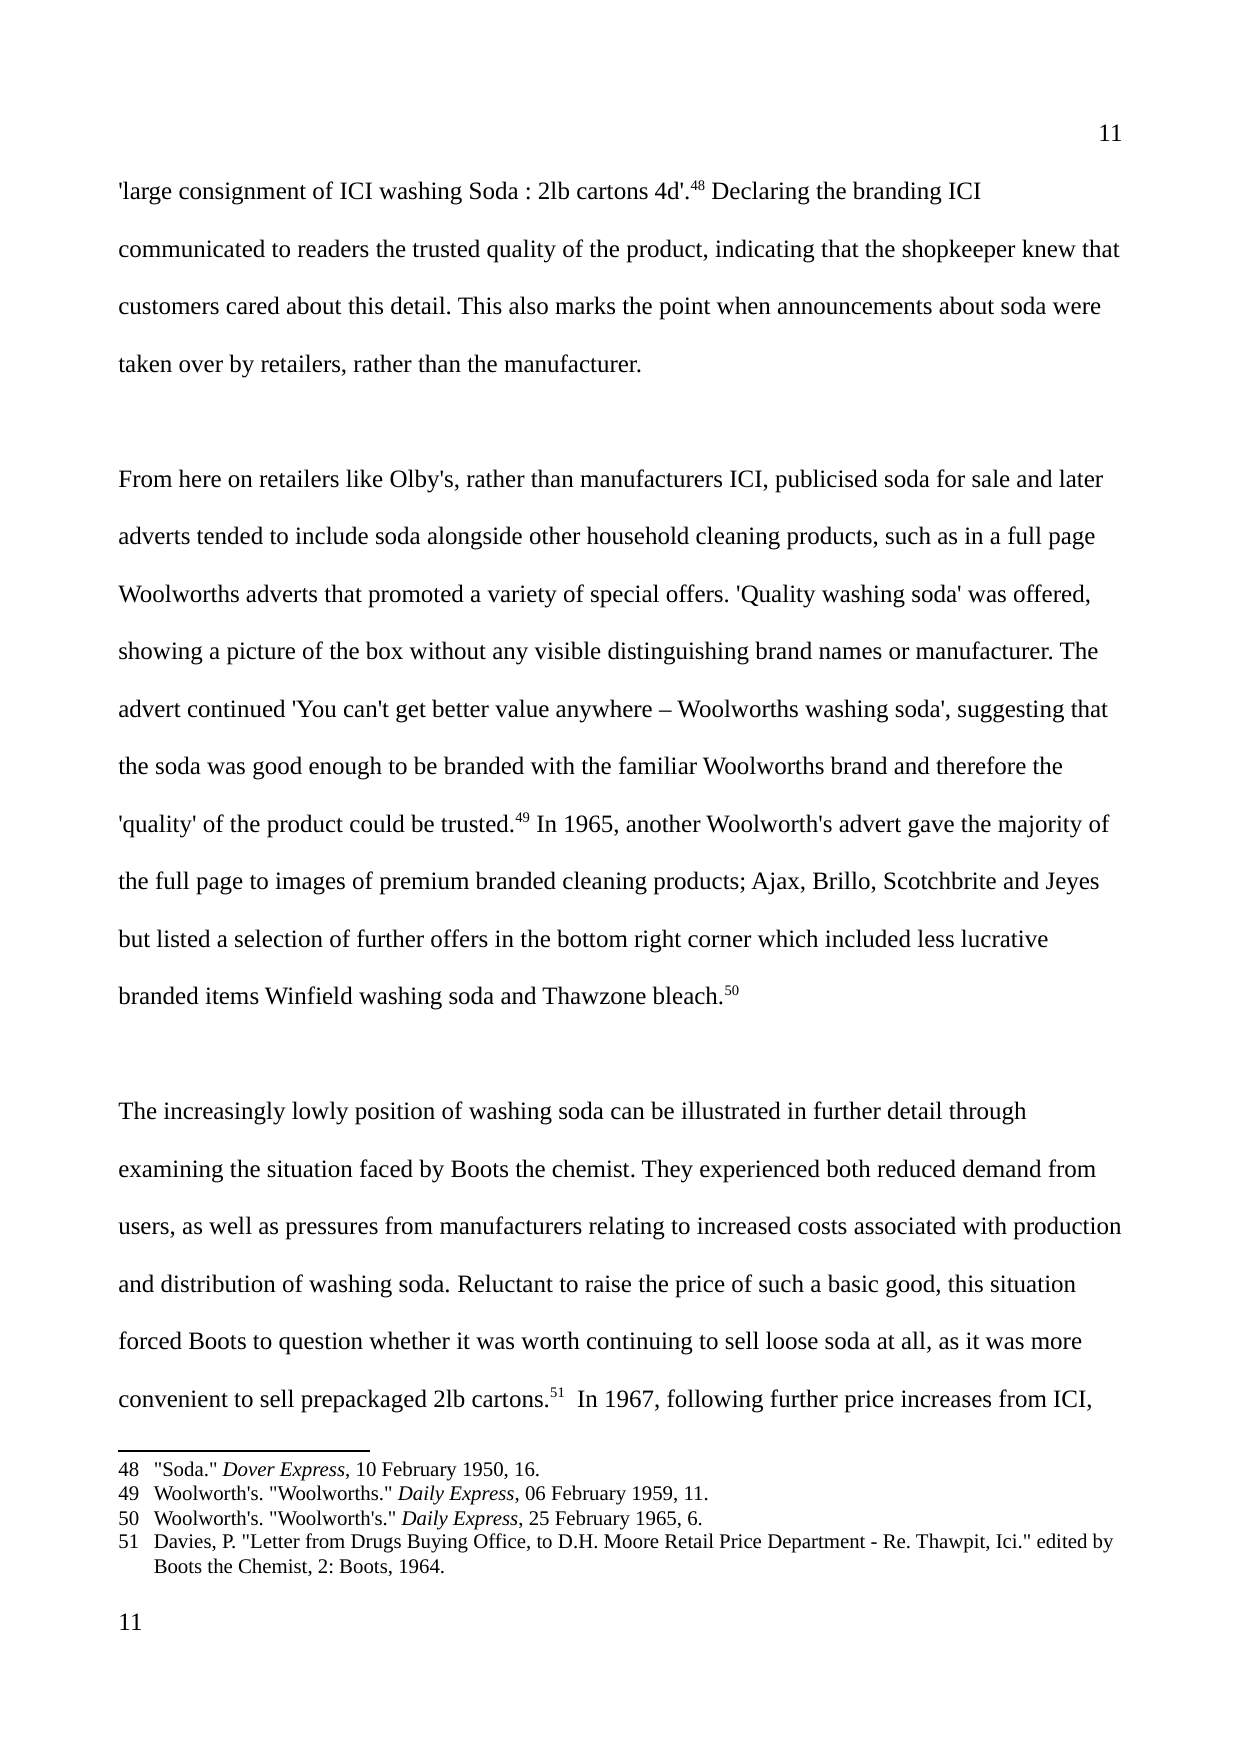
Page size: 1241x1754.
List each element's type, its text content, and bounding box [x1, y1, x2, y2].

text "Soda." Dover Express, 10 February 1950, 16. [118, 1457, 1122, 1481]
text Woolworth's. "Woolworths." Daily Express, 06 February 1959, 11. [118, 1481, 1122, 1505]
text Davies, P. "Letter from Drugs Buying Office, to D.H. Moore Retail Price Department - Re. Thawpit, Ici." edited by Boots the Chemist, 2: Boots, 1964. [118, 1529, 1122, 1578]
text From here on retailers like Olby's, rather than manufacturers ICI, publicised soda for sale and later adverts tended to include soda alongside other household cleaning products, such as in a full page Woolworths adverts that promoted a variety of special offers. 'Quality washing soda' was offered, showing a picture of the box without any visible distinguishing brand names or manufacturer. The advert continued 'You can't get better value anywhere – Woolworths washing soda', suggesting that the soda was good enough to be branded with the familiar Woolworths brand and therefore the 'quality' of the product could be trusted. In 1965, another Woolworth's advert gave the majority of the full page to images of premium branded cleaning products; Ajax, Brillo, Scotchbrite and Jeyes but listed a selection of further offers in the bottom right corner which included less lucrative branded items Winfield washing soda and Thawzone bleach. [118, 464, 1122, 1010]
text Woolworth's. "Woolworth's." Daily Express, 25 February 1965, 6. [118, 1505, 1122, 1529]
text 'large consignment of ICI washing Soda : 2lb cartons 4d'. Declaring the branding ICI communicated to readers the trusted quality of the product, indicating that the shopkeeper knew that customers cared about this detail. This also marks the point when announcements about soda were taken over by retailers, rather than the manufacturer. [118, 176, 1122, 378]
text The increasingly lowly position of washing soda can be illustrated in further detail through examining the situation faced by Boots the chemist. They experienced both reduced demand from users, as well as pressures from manufacturers relating to increased costs associated with production and distribution of washing soda. Reluctant to raise the price of such a basic good, this situation forced Boots to question whether it was worth continuing to sell loose soda at all, as it was more convenient to sell prepackaged 2lb cartons. In 1967, following further price increases from ICI, [118, 1096, 1122, 1413]
